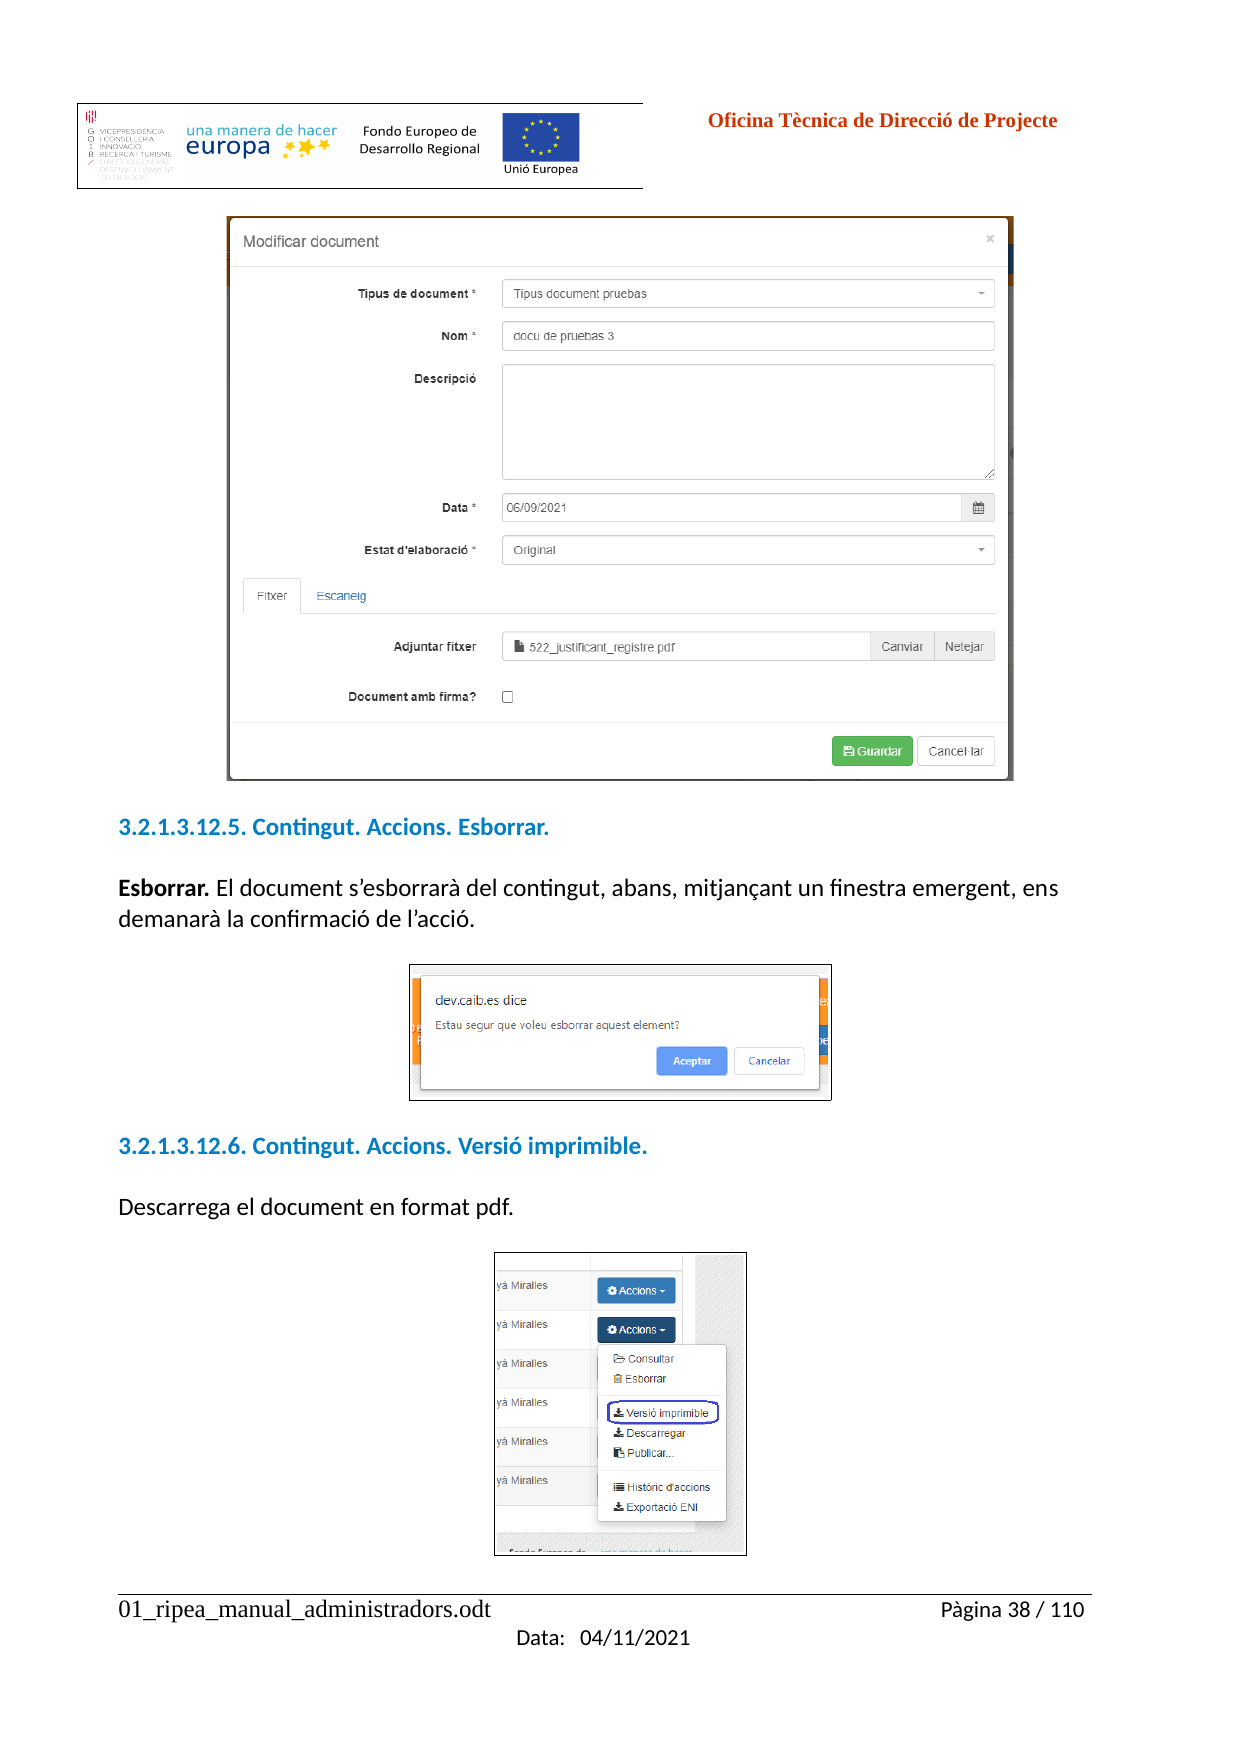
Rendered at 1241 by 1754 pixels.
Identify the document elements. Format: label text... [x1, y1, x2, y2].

text Esborrar. El document s’esborrarà del contingut, abans, mitjançant un finestra emergent, ens demanarà la confirmació de l’acció. [118, 872, 1122, 933]
picture [496, 1255, 744, 1552]
text Descarrega el document en format pdf. [118, 1191, 1122, 1222]
picture [82, 108, 178, 182]
subtitle 3.2.1.3.12.6. Contingut. Accions. Versió imprimible. [118, 1130, 1122, 1161]
picture [184, 108, 585, 182]
picture [412, 966, 828, 1097]
picture [226, 216, 1014, 781]
subtitle 3.2.1.3.12.5. Contingut. Accions. Esborrar. [118, 811, 1122, 842]
